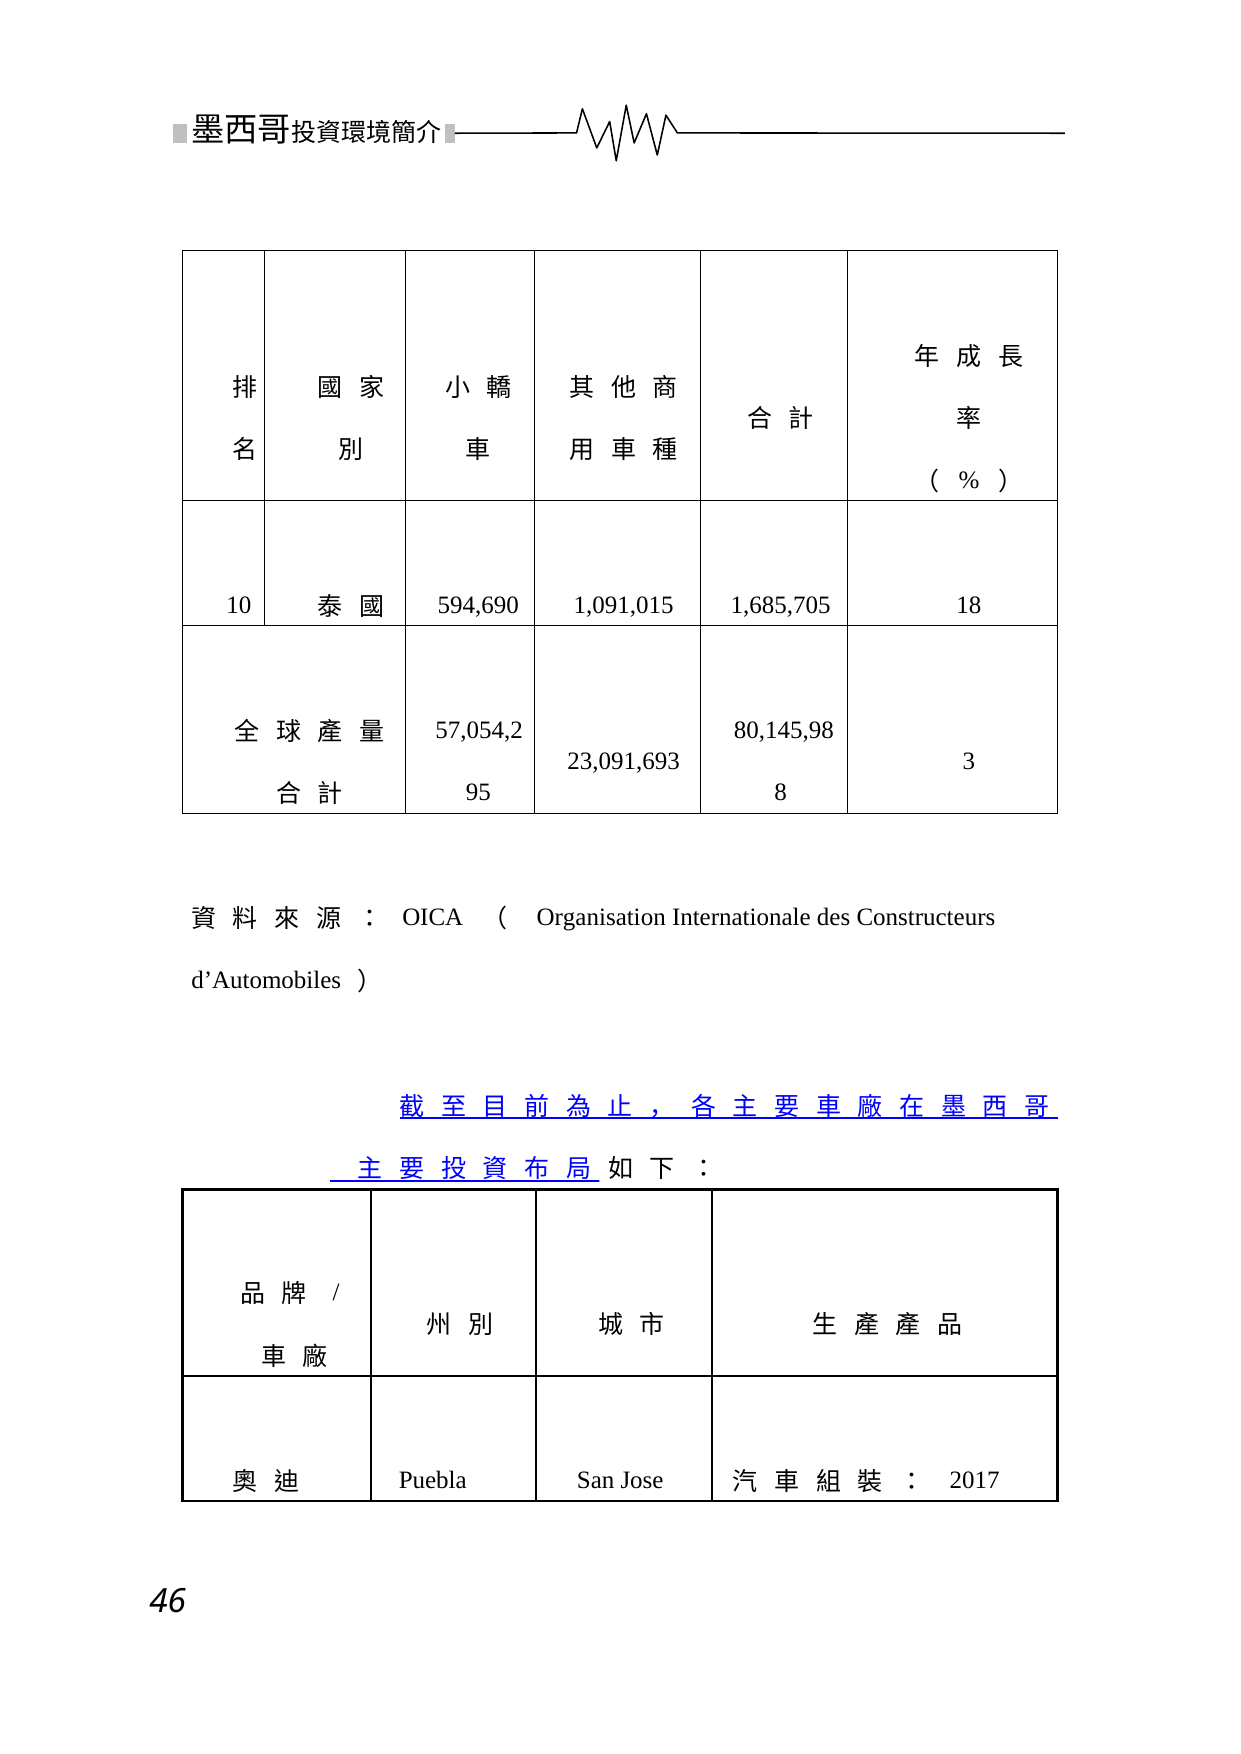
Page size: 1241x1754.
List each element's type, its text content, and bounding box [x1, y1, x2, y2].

table_header 其他商用車種 [535, 251, 700, 500]
table_cell 1,685,705 [701, 501, 847, 625]
table_header 國家別 [265, 251, 405, 500]
table_header 年成長率（%） [848, 251, 1057, 500]
table_cell 23,091,693 [535, 626, 700, 813]
table_cell 3 [848, 626, 1057, 813]
table_cell Puebla [372, 1377, 535, 1500]
table_cell San Jose [537, 1377, 711, 1500]
table_header 小轎車 [406, 251, 534, 500]
table_cell 18 [848, 501, 1057, 625]
table_cell 奧迪 [184, 1377, 370, 1500]
text 資料來源：OICA（Organisation Internationale des Constructeurs d’Automobiles） [183, 875, 1058, 1000]
table_header 州別 [372, 1191, 535, 1375]
table_header 品牌/車廠 [184, 1191, 370, 1375]
text 截至目前為止，各主要車廠在墨西哥主要投資布局如下： [330, 1063, 1058, 1188]
table_cell 汽車組裝：2017 [713, 1377, 1056, 1500]
table_cell 全球產量合計 [183, 626, 405, 813]
table_cell 泰國 [265, 501, 405, 625]
table_cell 1,091,015 [535, 501, 700, 625]
table_header 生產產品 [713, 1191, 1056, 1375]
table_cell 57,054,295 [406, 626, 534, 813]
table_cell 10 [183, 501, 264, 625]
table_header 城市 [537, 1191, 711, 1375]
table_cell 594,690 [406, 501, 534, 625]
table_header 排名 [183, 251, 264, 500]
table_cell 80,145,988 [701, 626, 847, 813]
table_header 合計 [701, 251, 847, 500]
